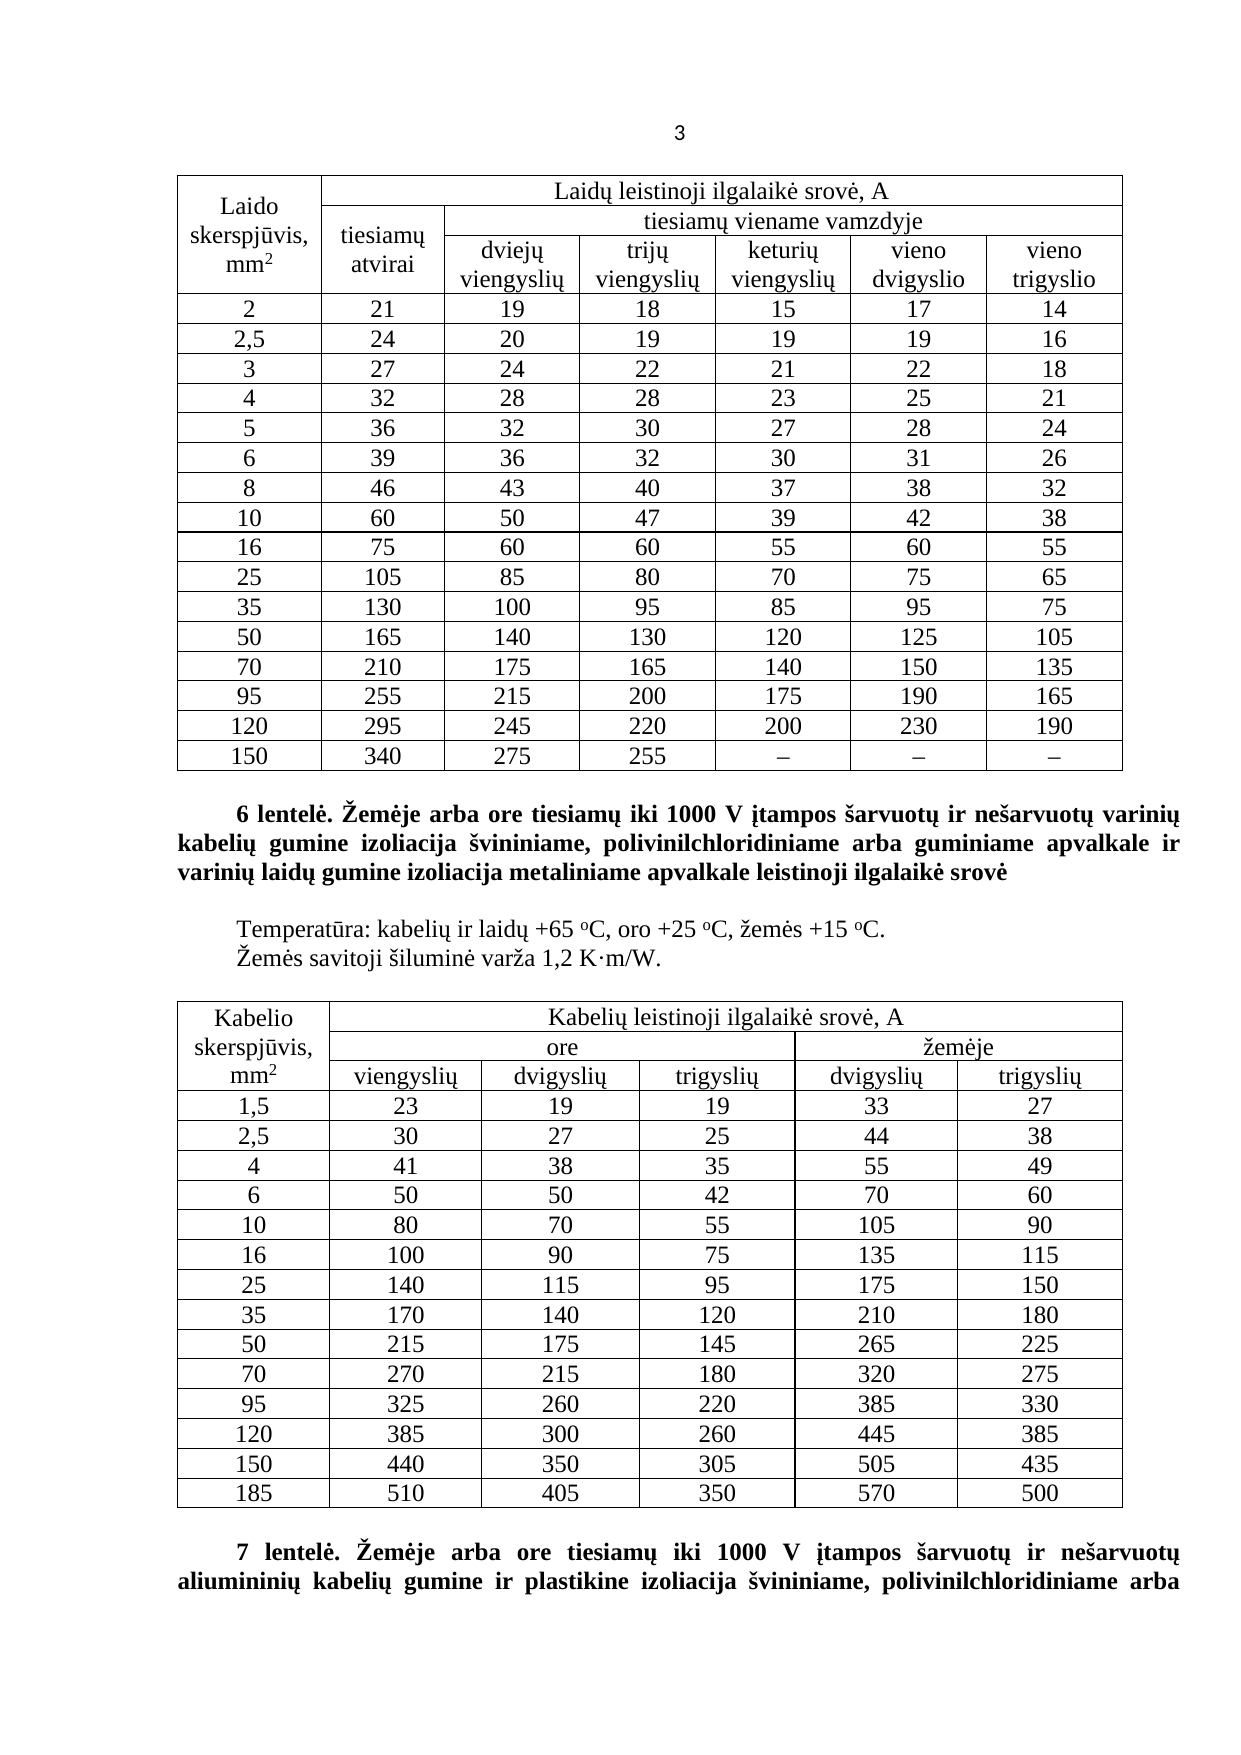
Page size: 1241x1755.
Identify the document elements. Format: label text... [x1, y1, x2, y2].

table_cell 165 [322, 622, 444, 651]
table_cell 175 [445, 652, 579, 680]
table_cell 200 [580, 681, 715, 710]
table_cell 105 [796, 1210, 957, 1239]
table_cell 140 [716, 652, 850, 680]
table_cell 150 [958, 1270, 1122, 1299]
table_cell 19 [445, 294, 579, 323]
table_cell 70 [796, 1181, 957, 1209]
text 7 lentelė. Žemėje arba ore tiesiamų iki 1000 V įtampos šarvuotų ir nešarvuotų aliumininių kabelių gumine ir plastikine izoliacija švininiame, polivinilchloridiniame arba [177, 1537, 1181, 1594]
table_cell 32 [445, 413, 579, 442]
table_cell – [851, 741, 986, 770]
table_cell 255 [322, 681, 444, 710]
table_cell 60 [580, 533, 715, 561]
table_cell trigyslių [640, 1061, 794, 1090]
table_header Kabelių leistinoji ilgalaikė srovė, A [330, 1002, 1122, 1031]
table_cell 16 [987, 324, 1122, 353]
table_header Kabelio skerspjūvis, mm2 [178, 1002, 329, 1090]
text 6 lentelė. Žemėje arba ore tiesiamų iki 1000 V įtampos šarvuotų ir nešarvuotų varinių kabelių gumine izoliacija švininiame, polivinilchloridiniame arba guminiame apvalkale ir varinių laidų gumine izoliacija metaliniame apvalkale leistinoji ilgalaikė srovė [177, 799, 1181, 886]
table_cell 150 [851, 652, 986, 680]
table_cell 505 [796, 1449, 957, 1477]
table_cell ore [330, 1032, 794, 1060]
table_cell 300 [482, 1419, 639, 1448]
table_cell 4 [178, 384, 321, 412]
table_cell 60 [322, 503, 444, 531]
table_cell 5 [178, 413, 321, 442]
table_cell 36 [322, 413, 444, 442]
table_cell 18 [987, 354, 1122, 382]
table_cell 100 [445, 592, 579, 621]
table_cell 2,5 [178, 1121, 329, 1150]
table_cell 27 [482, 1121, 639, 1150]
table_cell 75 [987, 592, 1122, 621]
table_cell 440 [330, 1449, 481, 1477]
table_cell 49 [958, 1151, 1122, 1179]
table_cell 90 [482, 1240, 639, 1269]
table_cell 2,5 [178, 324, 321, 353]
table_cell 85 [445, 562, 579, 591]
table_cell 220 [580, 711, 715, 740]
table_cell 16 [178, 533, 321, 561]
text Žemės savitoji šiluminė varža 1,2 K·m/W. [177, 943, 1181, 972]
table_cell 32 [580, 443, 715, 472]
table_cell 19 [851, 324, 986, 353]
table_cell 20 [445, 324, 579, 353]
table_cell 70 [178, 1359, 329, 1388]
table_cell 35 [640, 1151, 794, 1179]
table_cell 180 [958, 1300, 1122, 1328]
table_cell 115 [958, 1240, 1122, 1269]
table_cell 90 [958, 1210, 1122, 1239]
table_cell vieno trigyslio [987, 236, 1122, 293]
table_cell 220 [640, 1389, 794, 1418]
table_cell 385 [958, 1419, 1122, 1448]
table_cell 275 [445, 741, 579, 770]
table_cell 150 [178, 1449, 329, 1477]
table_cell 24 [322, 324, 444, 353]
table_cell 30 [330, 1121, 481, 1150]
table_cell 70 [178, 652, 321, 680]
table_cell 41 [330, 1151, 481, 1179]
table_cell 6 [178, 1181, 329, 1209]
table_cell 17 [851, 294, 986, 323]
table_cell 570 [796, 1479, 957, 1507]
table_cell 95 [851, 592, 986, 621]
table_cell 19 [640, 1091, 794, 1120]
table_cell 65 [987, 562, 1122, 591]
table_cell 18 [580, 294, 715, 323]
table_cell 27 [958, 1091, 1122, 1120]
table_cell 25 [851, 384, 986, 412]
table_cell 245 [445, 711, 579, 740]
table_cell 185 [178, 1479, 329, 1507]
table_cell 255 [580, 741, 715, 770]
table_cell – [716, 741, 850, 770]
table_cell 43 [445, 473, 579, 502]
table_cell 175 [482, 1330, 639, 1358]
table_cell 39 [322, 443, 444, 472]
table_cell 435 [958, 1449, 1122, 1477]
table_cell 32 [987, 473, 1122, 502]
table_cell 175 [796, 1270, 957, 1299]
table_cell 75 [640, 1240, 794, 1269]
table_cell 405 [482, 1479, 639, 1507]
table_cell 120 [178, 711, 321, 740]
table_cell 295 [322, 711, 444, 740]
table_cell 28 [580, 384, 715, 412]
table_cell 16 [178, 1240, 329, 1269]
table_cell 37 [716, 473, 850, 502]
table_cell 60 [851, 533, 986, 561]
table_cell 140 [482, 1300, 639, 1328]
table_cell 70 [716, 562, 850, 591]
table_cell 85 [716, 592, 850, 621]
table_cell 95 [640, 1270, 794, 1299]
table_cell dvigyslių [796, 1061, 957, 1090]
table_cell 21 [716, 354, 850, 382]
table_cell 215 [445, 681, 579, 710]
table_cell žemėje [796, 1032, 1122, 1060]
table_cell 21 [322, 294, 444, 323]
table_cell 215 [482, 1359, 639, 1388]
table_cell 14 [987, 294, 1122, 323]
table_cell 55 [987, 533, 1122, 561]
table_cell 305 [640, 1449, 794, 1477]
table_cell 10 [178, 1210, 329, 1239]
table_cell 140 [330, 1270, 481, 1299]
table_cell 27 [716, 413, 850, 442]
table_cell 19 [580, 324, 715, 353]
table_cell 31 [851, 443, 986, 472]
table_cell 135 [796, 1240, 957, 1269]
table_cell 80 [330, 1210, 481, 1239]
table_cell 25 [178, 1270, 329, 1299]
table_cell 150 [178, 741, 321, 770]
table_cell 105 [987, 622, 1122, 651]
table_cell 125 [851, 622, 986, 651]
table_cell 38 [958, 1121, 1122, 1150]
table_cell 40 [580, 473, 715, 502]
table_cell 33 [796, 1091, 957, 1120]
table_cell 105 [322, 562, 444, 591]
table_cell trigyslių [958, 1061, 1122, 1090]
table_cell 23 [716, 384, 850, 412]
table_cell 39 [716, 503, 850, 531]
table_cell 210 [322, 652, 444, 680]
table_cell 50 [482, 1181, 639, 1209]
table_cell 165 [580, 652, 715, 680]
table_cell 130 [580, 622, 715, 651]
table_cell 47 [580, 503, 715, 531]
table_cell 445 [796, 1419, 957, 1448]
table_cell 55 [796, 1151, 957, 1179]
table_cell 4 [178, 1151, 329, 1179]
table_cell 25 [178, 562, 321, 591]
table_cell 320 [796, 1359, 957, 1388]
table_cell 44 [796, 1121, 957, 1150]
table_cell keturių viengyslių [716, 236, 850, 293]
table_cell 22 [580, 354, 715, 382]
table_cell 340 [322, 741, 444, 770]
table_cell 500 [958, 1479, 1122, 1507]
table_cell 24 [445, 354, 579, 382]
table_cell 225 [958, 1330, 1122, 1358]
table_cell 75 [851, 562, 986, 591]
table_cell 60 [445, 533, 579, 561]
table_cell 23 [330, 1091, 481, 1120]
table_cell 50 [178, 1330, 329, 1358]
table_cell trijų viengyslių [580, 236, 715, 293]
table_cell 260 [482, 1389, 639, 1418]
table_cell 330 [958, 1389, 1122, 1418]
table_cell 175 [716, 681, 850, 710]
table_cell 385 [330, 1419, 481, 1448]
table_cell 30 [716, 443, 850, 472]
table_cell 75 [322, 533, 444, 561]
table_cell 265 [796, 1330, 957, 1358]
table_cell 24 [987, 413, 1122, 442]
table_cell 325 [330, 1389, 481, 1418]
table_cell 200 [716, 711, 850, 740]
table_cell 385 [796, 1389, 957, 1418]
table_cell 55 [640, 1210, 794, 1239]
table_cell 22 [851, 354, 986, 382]
table_cell 190 [987, 711, 1122, 740]
table_cell 95 [580, 592, 715, 621]
table_cell 55 [716, 533, 850, 561]
table_cell 42 [851, 503, 986, 531]
table_cell 35 [178, 592, 321, 621]
table_cell vieno dvigyslio [851, 236, 986, 293]
table_cell 180 [640, 1359, 794, 1388]
table_cell 275 [958, 1359, 1122, 1388]
table_cell 190 [851, 681, 986, 710]
table_cell 260 [640, 1419, 794, 1448]
table_cell 60 [958, 1181, 1122, 1209]
table_cell 8 [178, 473, 321, 502]
table_cell 50 [445, 503, 579, 531]
table_cell 10 [178, 503, 321, 531]
table_cell viengyslių [330, 1061, 481, 1090]
table_cell 6 [178, 443, 321, 472]
table_cell 210 [796, 1300, 957, 1328]
table_cell 2 [178, 294, 321, 323]
table_cell 95 [178, 681, 321, 710]
table_cell 38 [482, 1151, 639, 1179]
table_cell 19 [716, 324, 850, 353]
table_cell 120 [178, 1419, 329, 1448]
table_cell tiesiamų atvirai [322, 206, 444, 293]
table_cell 80 [580, 562, 715, 591]
table_cell 95 [178, 1389, 329, 1418]
table_cell dviejų viengyslių [445, 236, 579, 293]
table_cell 21 [987, 384, 1122, 412]
table_cell 145 [640, 1330, 794, 1358]
table_cell 35 [178, 1300, 329, 1328]
table_cell 3 [178, 354, 321, 382]
table_cell 215 [330, 1330, 481, 1358]
table_cell 1,5 [178, 1091, 329, 1120]
table_cell 50 [178, 622, 321, 651]
text Temperatūra: kabelių ir laidų +65 oC, oro +25 oC, žemės +15 oC. [177, 914, 1181, 943]
table_cell 130 [322, 592, 444, 621]
table_cell 26 [987, 443, 1122, 472]
table_cell 120 [716, 622, 850, 651]
table_header Laido skerspjūvis, mm2 [178, 176, 321, 293]
table_cell 270 [330, 1359, 481, 1388]
table_cell 46 [322, 473, 444, 502]
table_cell 19 [482, 1091, 639, 1120]
table_cell 38 [987, 503, 1122, 531]
table_cell 230 [851, 711, 986, 740]
table_cell 115 [482, 1270, 639, 1299]
table_cell 50 [330, 1181, 481, 1209]
table_cell 42 [640, 1181, 794, 1209]
table_cell 70 [482, 1210, 639, 1239]
table_cell 165 [987, 681, 1122, 710]
table_cell 140 [445, 622, 579, 651]
table_cell 38 [851, 473, 986, 502]
table_cell 350 [640, 1479, 794, 1507]
table_cell 510 [330, 1479, 481, 1507]
table_cell 30 [580, 413, 715, 442]
table_cell 28 [445, 384, 579, 412]
table_cell – [987, 741, 1122, 770]
table_cell 350 [482, 1449, 639, 1477]
table_cell 15 [716, 294, 850, 323]
table_cell 28 [851, 413, 986, 442]
table_cell 32 [322, 384, 444, 412]
table_cell dvigyslių [482, 1061, 639, 1090]
table_cell 27 [322, 354, 444, 382]
table_cell 135 [987, 652, 1122, 680]
table_cell 36 [445, 443, 579, 472]
table_cell tiesiamų viename vamzdyje [445, 206, 1122, 234]
table_cell 25 [640, 1121, 794, 1150]
table_cell 100 [330, 1240, 481, 1269]
table_cell 120 [640, 1300, 794, 1328]
table_header Laidų leistinoji ilgalaikė srovė, A [322, 176, 1122, 205]
table_cell 170 [330, 1300, 481, 1328]
